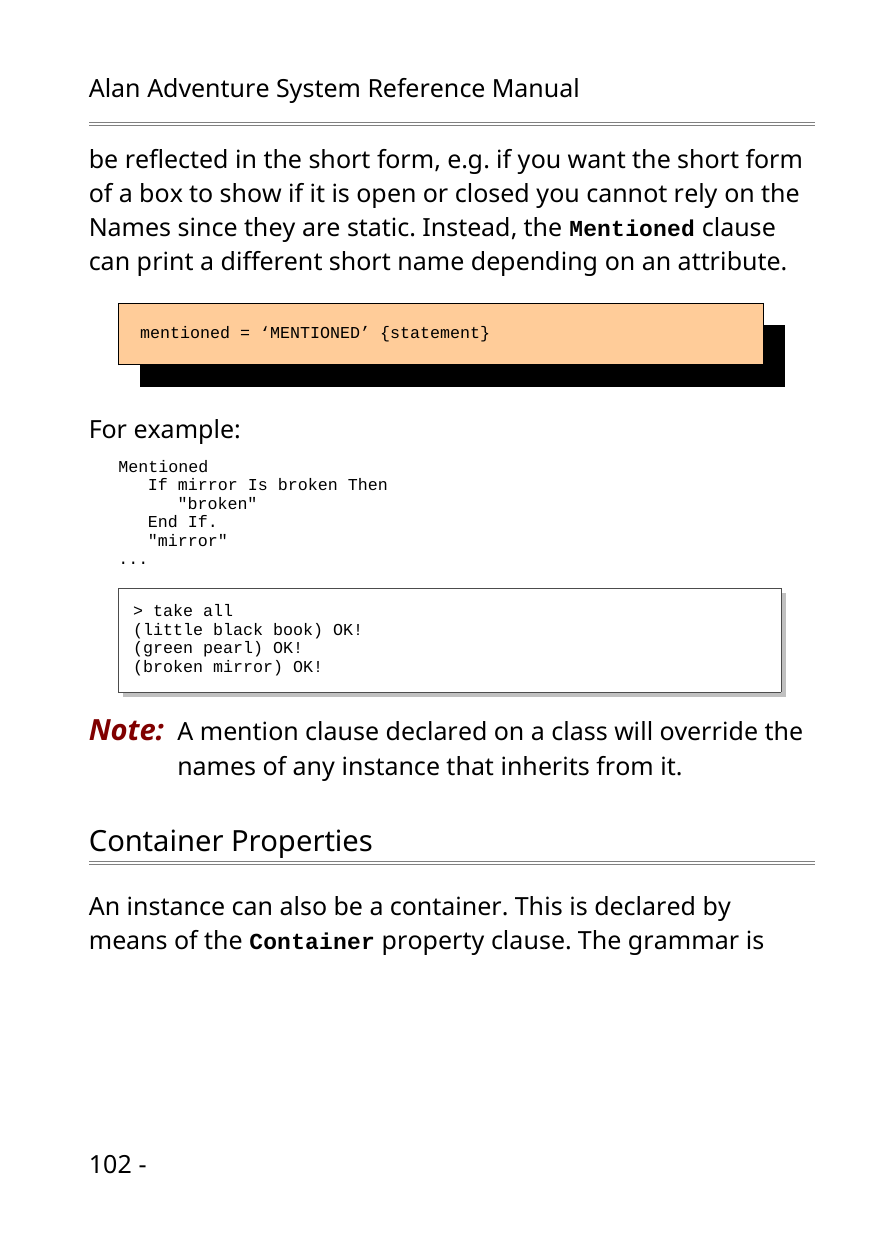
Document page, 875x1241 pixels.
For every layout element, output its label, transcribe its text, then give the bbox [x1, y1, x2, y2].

text Mentioned If mirror Is broken Then "broken" End If. "mirror" ... [118, 458, 815, 570]
list A mention clause declared on a class will override the names of any instance that inherits from it. [88, 709, 815, 783]
subtitle Container Properties [88, 820, 815, 864]
text An instance can also be a container. This is declared by means of the Con­tainer property clause. The grammar is [88, 889, 815, 957]
text For example: [88, 412, 815, 446]
text mentioned = ‘MENTIONED’ {statement} [119, 304, 763, 364]
text be reflected in the short form, e.g. if you want the short form of a box to show if it is open or closed you cannot rely on the Names since they are static. Instead, the Mentioned clause can print a different short name depending on an attribute. [88, 142, 815, 278]
text > take all (little black book) OK! (green pearl) OK! (broken mirror) OK! [119, 589, 781, 692]
